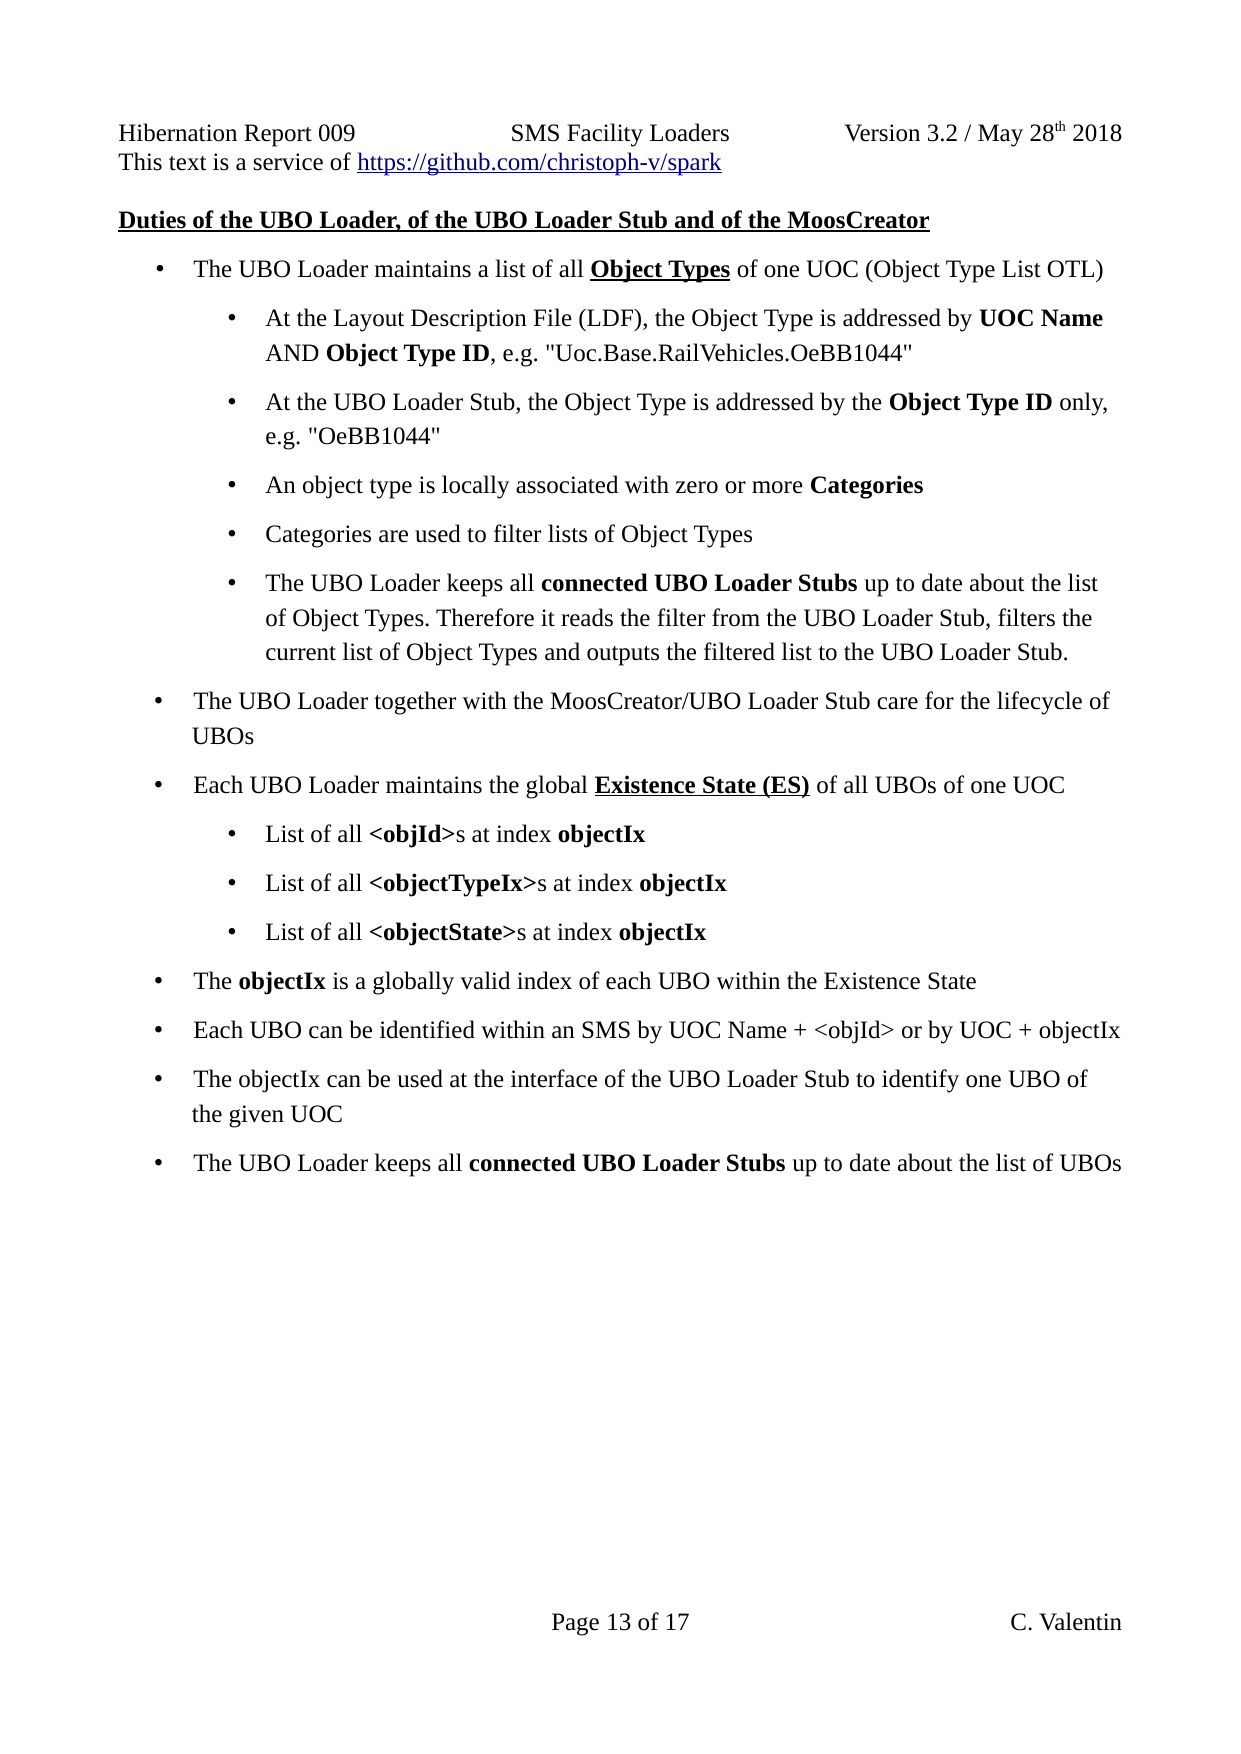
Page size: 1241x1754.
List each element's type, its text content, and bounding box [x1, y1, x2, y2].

list Each UBO Loader maintains the global Existence State (ES) of all UBOs of one UOC [154, 770, 1122, 799]
list An object type is locally associated with zero or more Categories [228, 470, 1122, 499]
list At the UBO Loader Stub, the Object Type is addressed by the Object Type ID only, e.g. "OeBB1044" [228, 387, 1122, 450]
text Duties of the UBO Loader, of the UBO Loader Stub and of the MoosCreator [118, 205, 1122, 234]
list List of all <objId>s at index objectIx [228, 819, 1122, 848]
list The UBO Loader together with the MoosCreator/UBO Loader Stub care for the lifecycle of UBOs [154, 686, 1122, 750]
list List of all <objectTypeIx>s at index objectIx [228, 868, 1122, 897]
list The objectIx is a globally valid index of each UBO within the Existence State [154, 966, 1122, 995]
list Categories are used to filter lists of Object Types [228, 519, 1122, 548]
list The objectIx can be used at the interface of the UBO Loader Stub to identify one UBO of the given UOC [154, 1064, 1122, 1128]
list The UBO Loader keeps all connected UBO Loader Stubs up to date about the list of Object Types. Therefore it reads the filter from the UBO Loader Stub, filters the current list of Object Types and outputs the filtered list to the UBO Loader Stub. [228, 568, 1122, 666]
list The UBO Loader maintains a list of all Object Types of one UOC (Object Type List OTL) [156, 254, 1122, 283]
list The UBO Loader keeps all connected UBO Loader Stubs up to date about the list of UBOs [154, 1148, 1122, 1177]
list At the Layout Description File (LDF), the Object Type is addressed by UOC Name AND Object Type ID, e.g. "Uoc.Base.RailVehicles.OeBB1044" [228, 303, 1122, 366]
list List of all <objectState>s at index objectIx [228, 917, 1122, 946]
list Each UBO can be identified within an SMS by UOC Name + <objId> or by UOC + objectIx [154, 1015, 1122, 1044]
